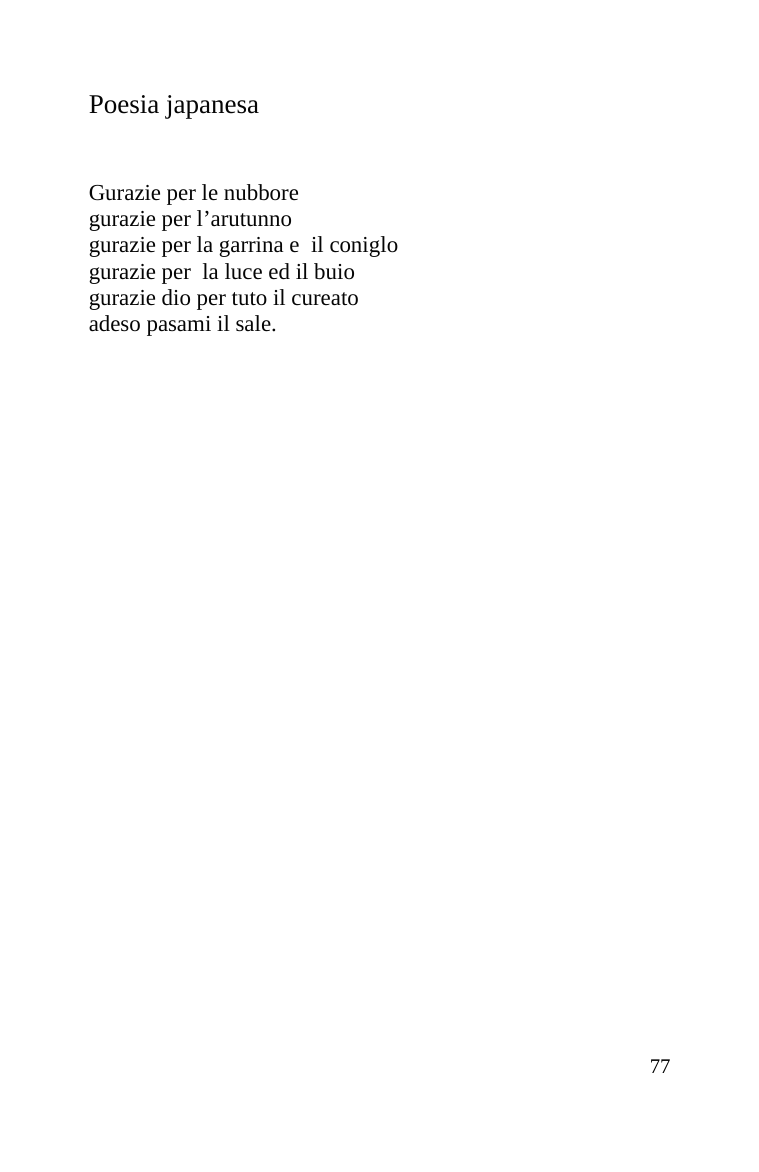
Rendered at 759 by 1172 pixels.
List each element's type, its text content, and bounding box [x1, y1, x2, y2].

text Gurazie per le nubbore [88, 179, 670, 205]
text Poesia japanesa [88, 88, 670, 120]
text gurazie per l’arutunno [88, 205, 670, 231]
text gurazie dio per tuto il cureato [88, 284, 670, 311]
text adeso pasami il sale. [88, 311, 670, 337]
text gurazie per la luce ed il buio [88, 258, 670, 284]
text gurazie per la garrina e il coniglo [88, 231, 670, 258]
